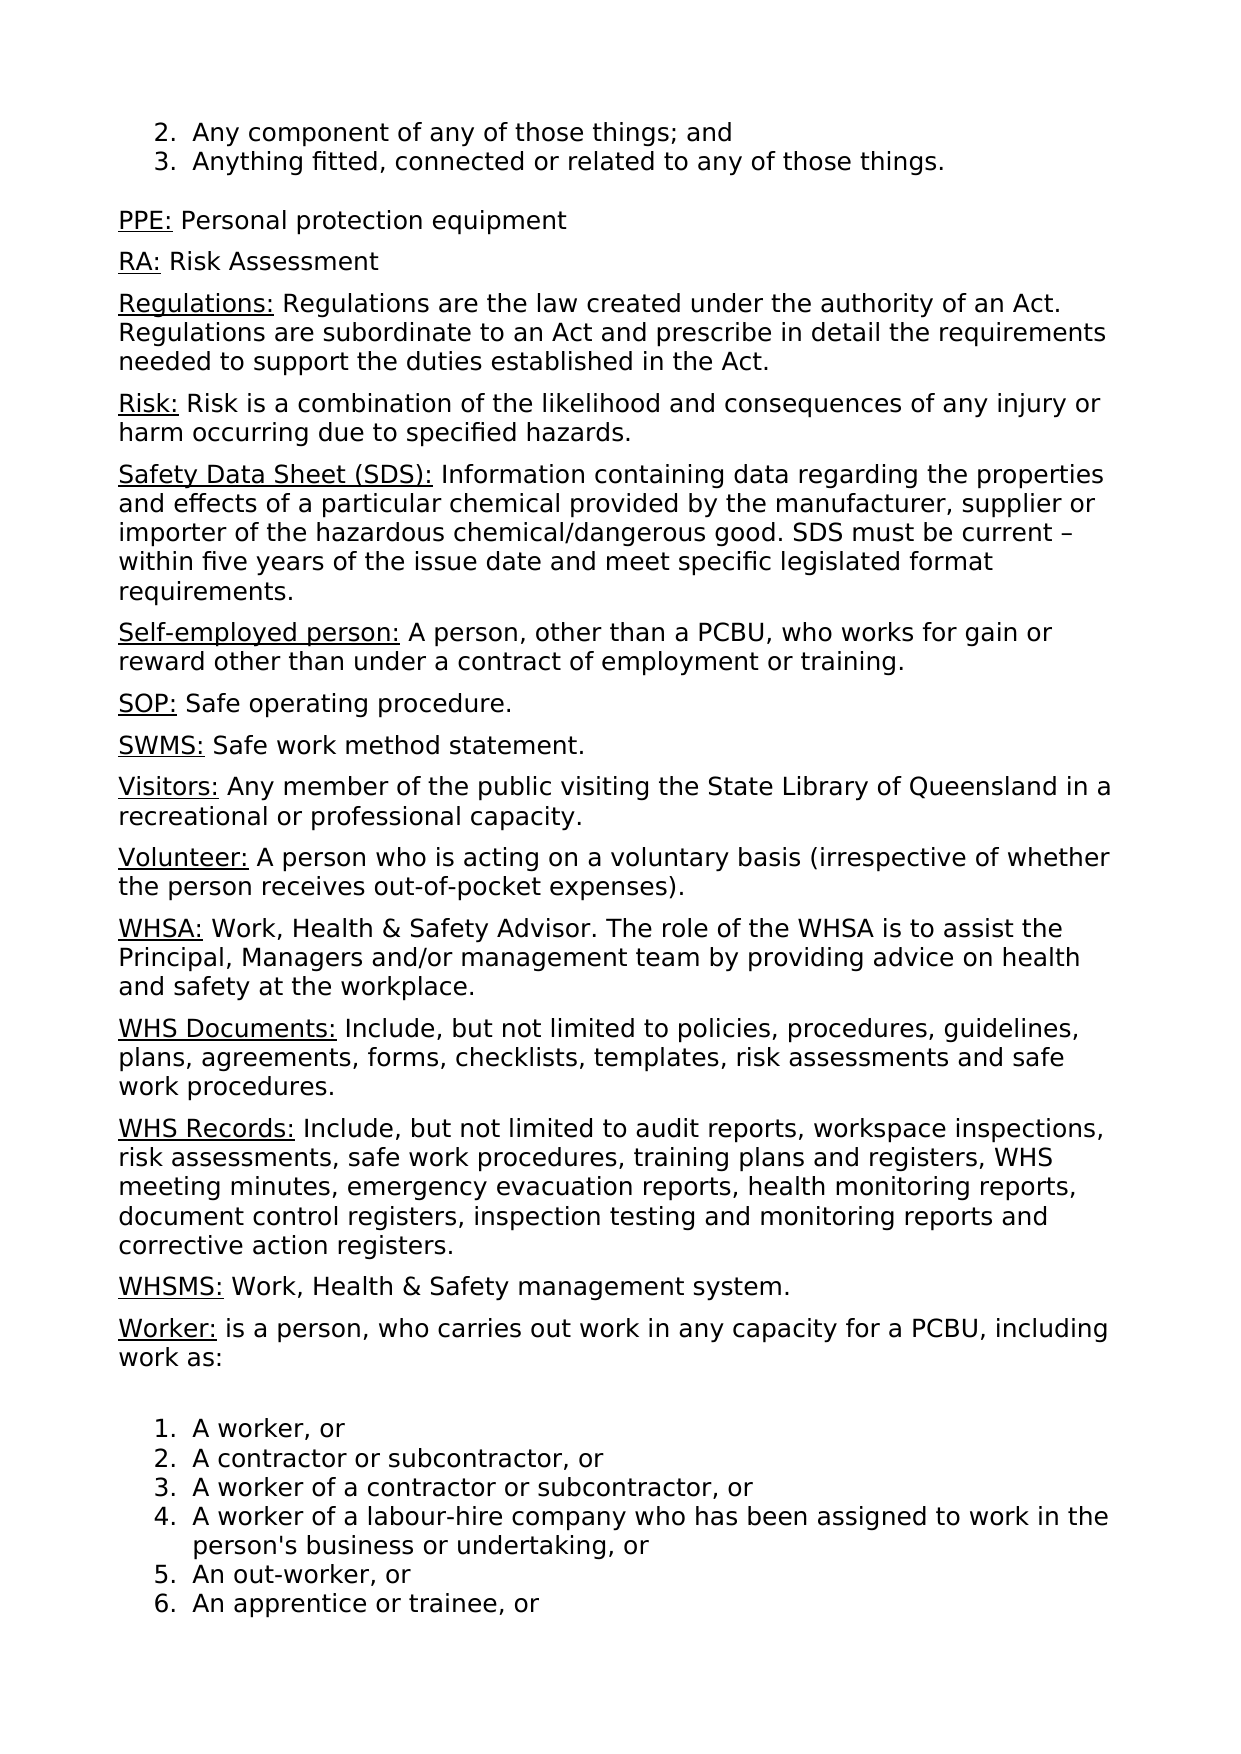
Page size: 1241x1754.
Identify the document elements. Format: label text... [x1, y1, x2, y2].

list A worker of a contractor or subcontractor, or [177, 1473, 1122, 1502]
list A worker of a labour-hire company who has been assigned to work in the person's business or undertaking, or [177, 1502, 1122, 1560]
text Visitors: Any member of the public visiting the State Library of Queensland in a recreational or professional capacity. [118, 773, 1122, 831]
list An apprentice or trainee, or [177, 1589, 1122, 1619]
text Regulations: Regulations are the law created under the authority of an Act. Regulations are subordinate to an Act and prescribe in detail the requirements needed to support the duties established in the Act. [118, 289, 1122, 377]
text Self-employed person: A person, other than a PCBU, who works for gain or reward other than under a contract of employment or training. [118, 618, 1122, 677]
text Worker: is a person, who carries out work in any capacity for a PCBU, including work as: [118, 1314, 1122, 1373]
text WHSMS: Work, Health & Safety management system. [118, 1273, 1122, 1302]
list Any component of any of those things; and [177, 118, 1122, 147]
list Anything fitted, connected or related to any of those things. [177, 147, 1122, 176]
text Volunteer: A person who is acting on a voluntary basis (irrespective of whether the person receives out-of-pocket expenses). [118, 843, 1122, 902]
text Risk: Risk is a combination of the likelihood and consequences of any injury or harm occurring due to specified hazards. [118, 389, 1122, 448]
text WHSA: Work, Health & Safety Advisor. The role of the WHSA is to assist the Principal, Managers and/or management team by providing advice on health and safety at the workplace. [118, 914, 1122, 1002]
text SOP: Safe operating procedure. [118, 689, 1122, 718]
list A contractor or subcontractor, or [177, 1444, 1122, 1473]
text WHS Documents: Include, but not limited to policies, procedures, guidelines, plans, agreements, forms, checklists, templates, risk assessments and safe work procedures. [118, 1014, 1122, 1102]
text PPE: Personal protection equipment [118, 206, 1122, 235]
text SWMS: Safe work method statement. [118, 731, 1122, 760]
list A worker, or [177, 1414, 1122, 1444]
text Safety Data Sheet (SDS): Information containing data regarding the properties and effects of a particular chemical provided by the manufacturer, supplier or importer of the hazardous chemical/dangerous good. SDS must be current – within five years of the issue date and meet specific legislated format requirements. [118, 460, 1122, 606]
list An out-worker, or [177, 1560, 1122, 1589]
text WHS Records: Include, but not limited to audit reports, workspace inspections, risk assessments, safe work procedures, training plans and registers, WHS meeting minutes, emergency evacuation reports, health monitoring reports, document control registers, inspection testing and monitoring reports and corrective action registers. [118, 1114, 1122, 1260]
text RA: Risk Assessment [118, 248, 1122, 277]
